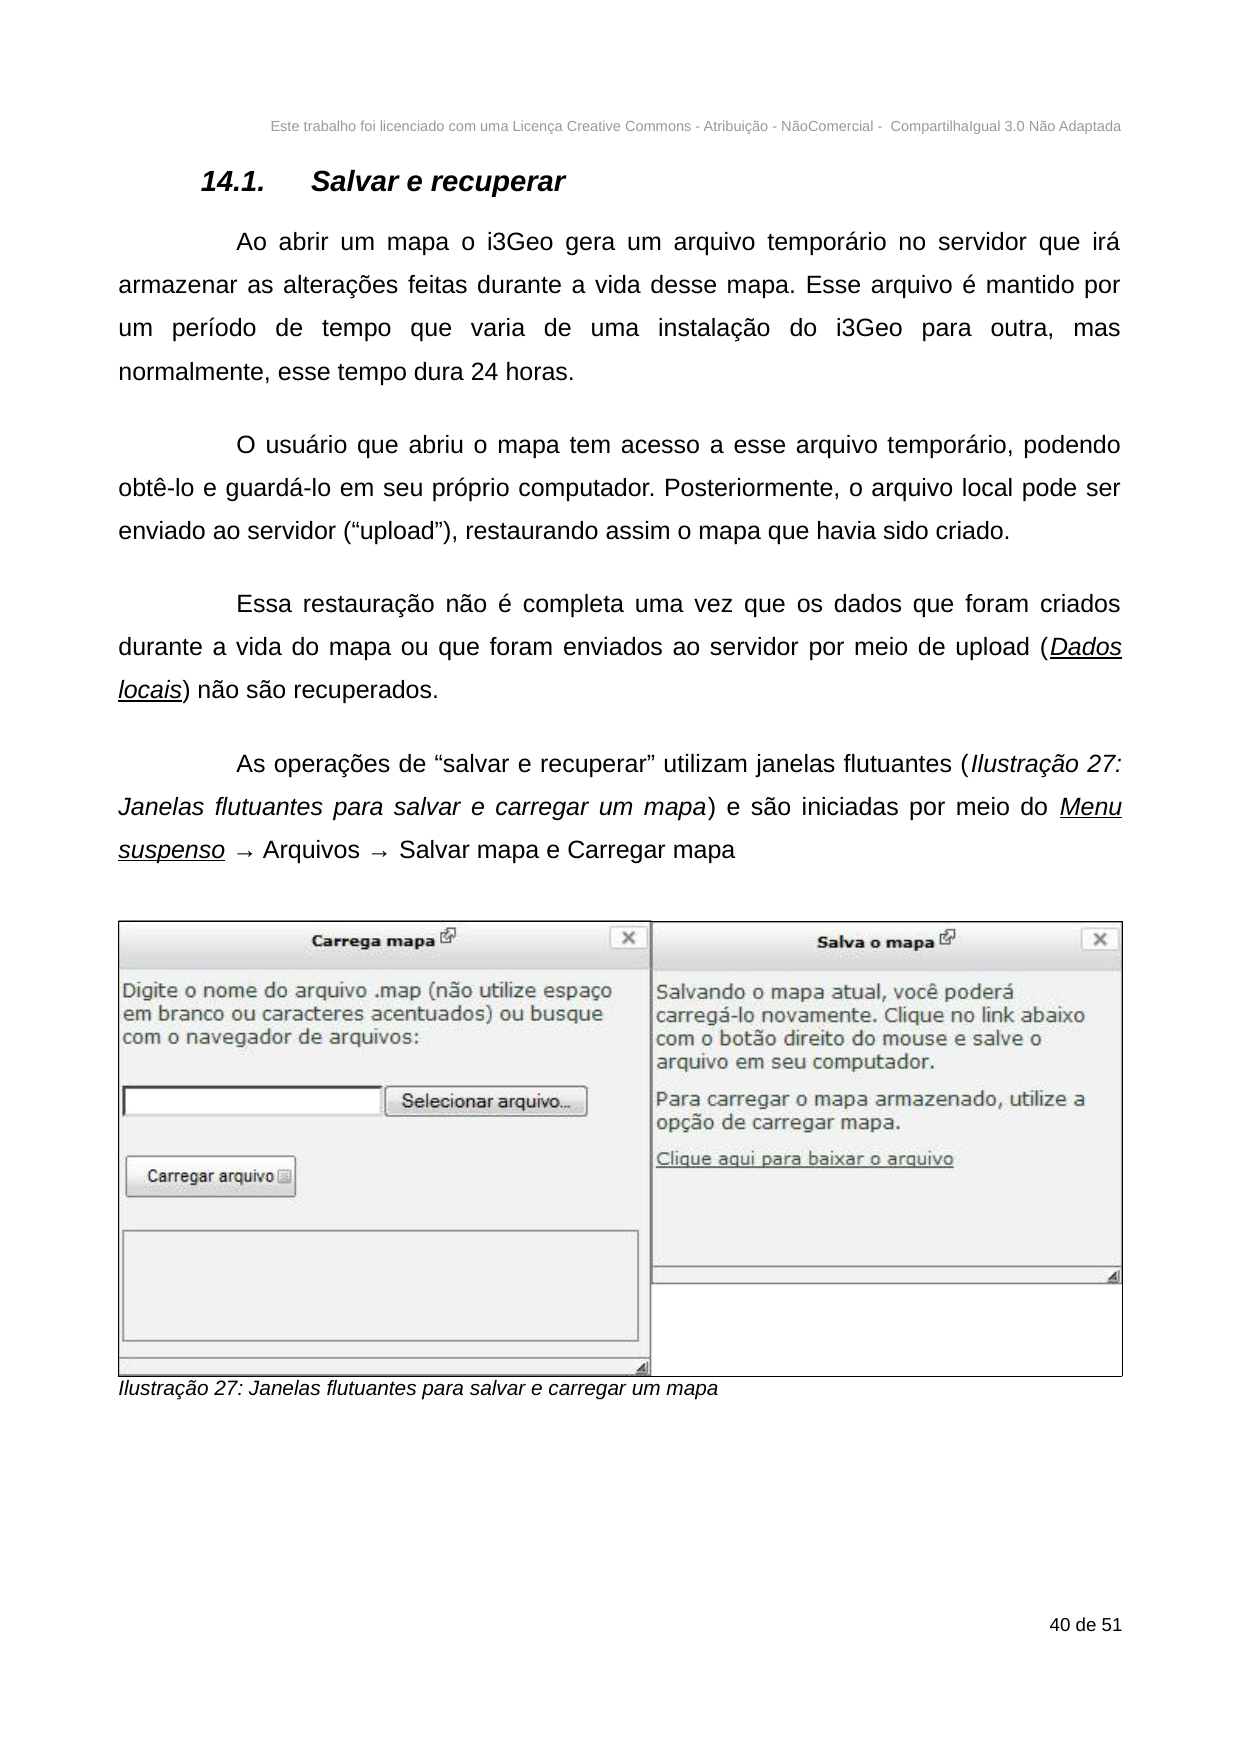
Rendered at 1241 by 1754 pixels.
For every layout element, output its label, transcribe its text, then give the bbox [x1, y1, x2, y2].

subtitle Salvar e recuperar [163, 164, 1077, 198]
text O usuário que abriu o mapa tem acesso a esse arquivo temporário, podendo obtê-lo e guardá-lo em seu próprio computador. Posteriormente, o arquivo local pode ser enviado ao servidor (“upload”), restaurando assim o mapa que havia sido criado. [118, 430, 1122, 545]
text Ao abrir um mapa o i3Geo gera um arquivo temporário no servidor que irá armazenar as alterações feitas durante a vida desse mapa. Esse arquivo é mantido por um período de tempo que varia de uma instalação do i3Geo para outra, mas normalmente, esse tempo dura 24 horas. [118, 227, 1122, 385]
text Ilustração 27: Janelas flutuantes para salvar e carregar um mapa [118, 1377, 1122, 1400]
picture [119, 922, 1122, 1376]
text As operações de “salvar e recuperar” utilizam janelas flutuantes (Ilustração 27: Janelas flutuantes para salvar e carregar um mapa) e são iniciadas por meio do Menu suspenso → Arquivos → Salvar mapa e Carregar mapa [118, 749, 1122, 864]
text Essa restauração não é completa uma vez que os dados que foram criados durante a vida do mapa ou que foram enviados ao servidor por meio de upload (Dados locais) não são recuperados. [118, 589, 1122, 704]
